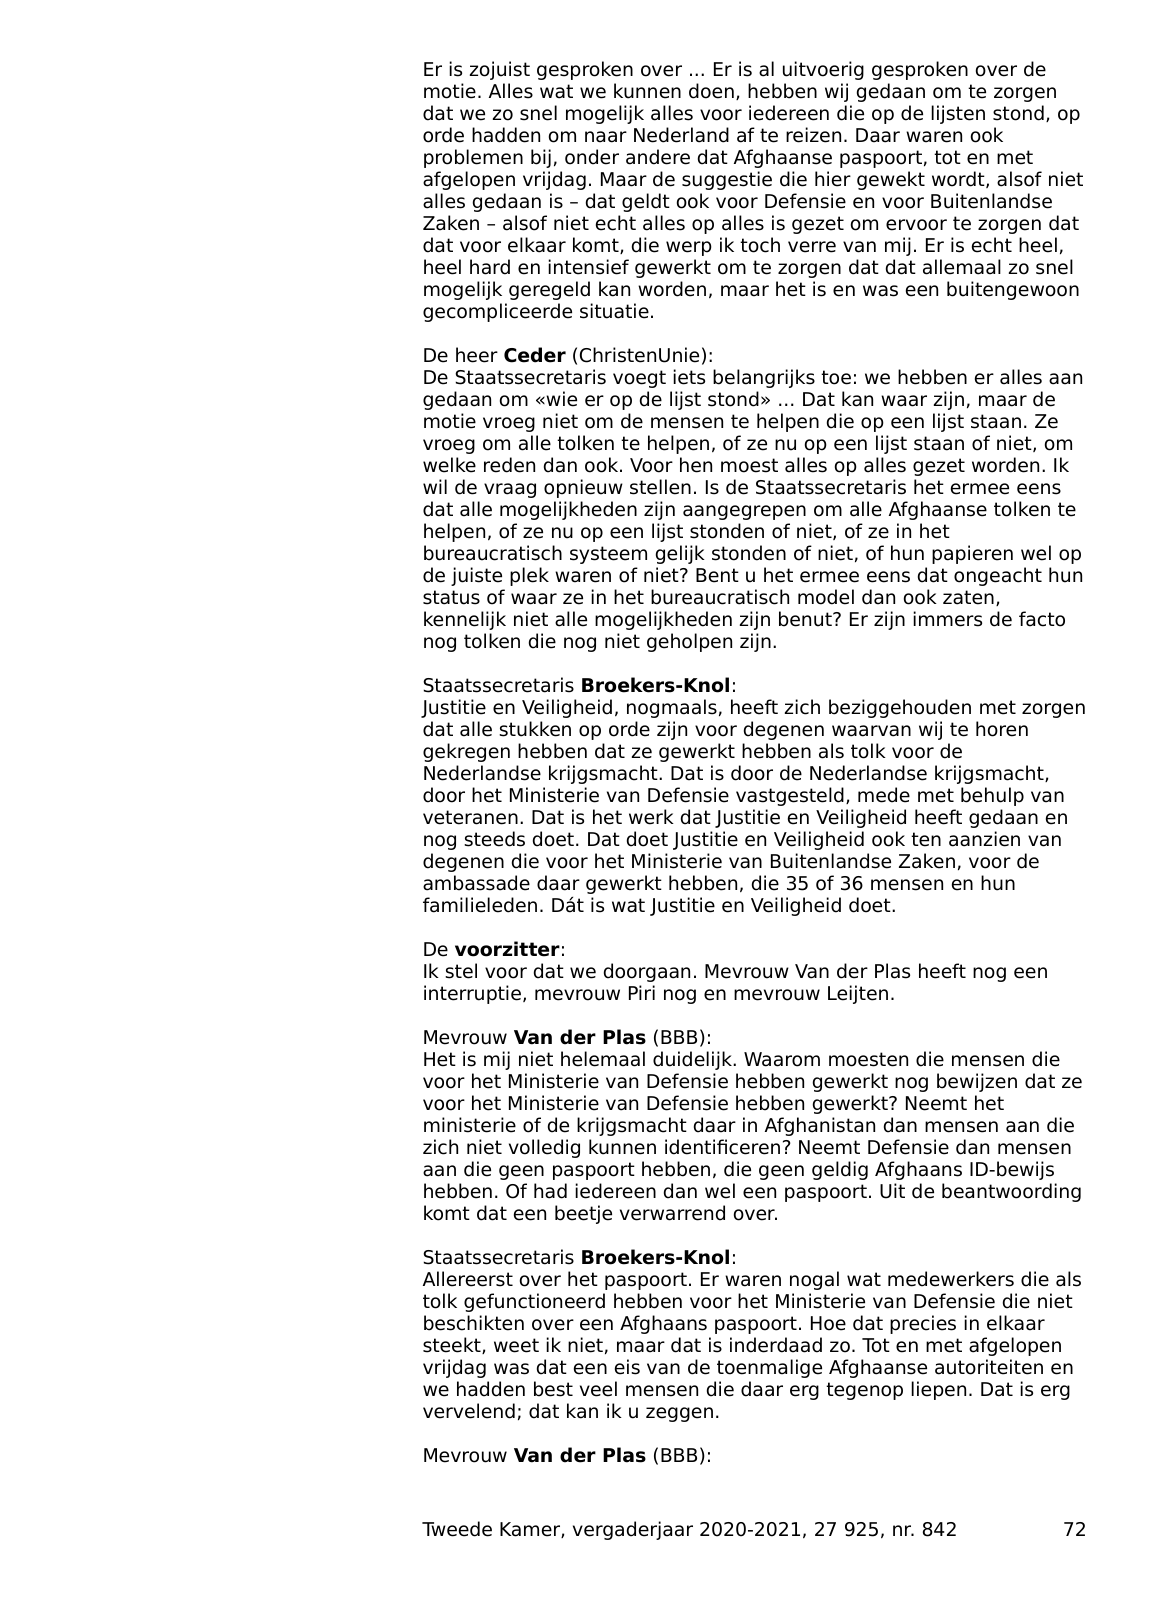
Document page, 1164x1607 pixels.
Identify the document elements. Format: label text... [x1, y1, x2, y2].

text Er is zojuist gesproken over ... Er is al uitvoerig gesproken over de motie. Alles wat we kunnen doen, hebben wij gedaan om te zorgen dat we zo snel mogelijk alles voor iedereen die op de lijsten stond, op orde hadden om naar Nederland af te reizen. Daar waren ook problemen bij, onder andere dat Afghaanse paspoort, tot en met afgelopen vrijdag. Maar de suggestie die hier gewekt wordt, alsof niet alles gedaan is – dat geldt ook voor Defensie en voor Buitenlandse Zaken – alsof niet echt alles op alles is gezet om ervoor te zorgen dat dat voor elkaar komt, die werp ik toch verre van mij. Er is echt heel, heel hard en intensief gewerkt om te zorgen dat dat allemaal zo snel mogelijk geregeld kan worden, maar het is en was een buitengewoon gecompliceerde situatie. [422, 59, 1087, 323]
text Ik stel voor dat we doorgaan. Mevrouw Van der Plas heeft nog een interruptie, mevrouw Piri nog en mevrouw Leijten. [422, 961, 1087, 1005]
text De Staatssecretaris voegt iets belangrijks toe: we hebben er alles aan gedaan om «wie er op de lijst stond» ... Dat kan waar zijn, maar de motie vroeg niet om de mensen te helpen die op een lijst staan. Ze vroeg om alle tolken te helpen, of ze nu op een lijst staan of niet, om welke reden dan ook. Voor hen moest alles op alles gezet worden. Ik wil de vraag opnieuw stellen. Is de Staatssecretaris het ermee eens dat alle mogelijkheden zijn aangegrepen om alle Afghaanse tolken te helpen, of ze nu op een lijst stonden of niet, of ze in het bureaucratisch systeem gelijk stonden of niet, of hun papieren wel op de juiste plek waren of niet? Bent u het ermee eens dat ongeacht hun status of waar ze in het bureaucratisch model dan ook zaten, kennelijk niet alle mogelijkheden zijn benut? Er zijn immers de facto nog tolken die nog niet geholpen zijn. [422, 367, 1087, 653]
text Mevrouw Van der Plas (BBB): [422, 1027, 1087, 1049]
text Het is mij niet helemaal duidelijk. Waarom moesten die mensen die voor het Ministerie van Defensie hebben gewerkt nog bewijzen dat ze voor het Ministerie van Defensie hebben gewerkt? Neemt het ministerie of de krijgsmacht daar in Afghanistan dan mensen aan die zich niet volledig kunnen identificeren? Neemt Defensie dan mensen aan die geen paspoort hebben, die geen geldig Afghaans ID-bewijs hebben. Of had iedereen dan wel een paspoort. Uit de beantwoording komt dat een beetje verwarrend over. [422, 1049, 1087, 1225]
text Staatssecretaris Broekers-Knol: [422, 1247, 1087, 1269]
text Staatssecretaris Broekers-Knol: [422, 675, 1087, 697]
text De voorzitter: [422, 939, 1087, 961]
text De heer Ceder (ChristenUnie): [422, 345, 1087, 367]
text Mevrouw Van der Plas (BBB): [422, 1445, 1087, 1467]
text Allereerst over het paspoort. Er waren nogal wat medewerkers die als tolk gefunctioneerd hebben voor het Ministerie van Defensie die niet beschikten over een Afghaans paspoort. Hoe dat precies in elkaar steekt, weet ik niet, maar dat is inderdaad zo. Tot en met afgelopen vrijdag was dat een eis van de toenmalige Afghaanse autoriteiten en we hadden best veel mensen die daar erg tegenop liepen. Dat is erg vervelend; dat kan ik u zeggen. [422, 1269, 1087, 1423]
text Justitie en Veiligheid, nogmaals, heeft zich beziggehouden met zorgen dat alle stukken op orde zijn voor degenen waarvan wij te horen gekregen hebben dat ze gewerkt hebben als tolk voor de Nederlandse krijgsmacht. Dat is door de Nederlandse krijgsmacht, door het Ministerie van Defensie vastgesteld, mede met behulp van veteranen. Dat is het werk dat Justitie en Veiligheid heeft gedaan en nog steeds doet. Dat doet Justitie en Veiligheid ook ten aanzien van degenen die voor het Ministerie van Buitenlandse Zaken, voor de ambassade daar gewerkt hebben, die 35 of 36 mensen en hun familieleden. Dát is wat Justitie en Veiligheid doet. [422, 697, 1087, 917]
